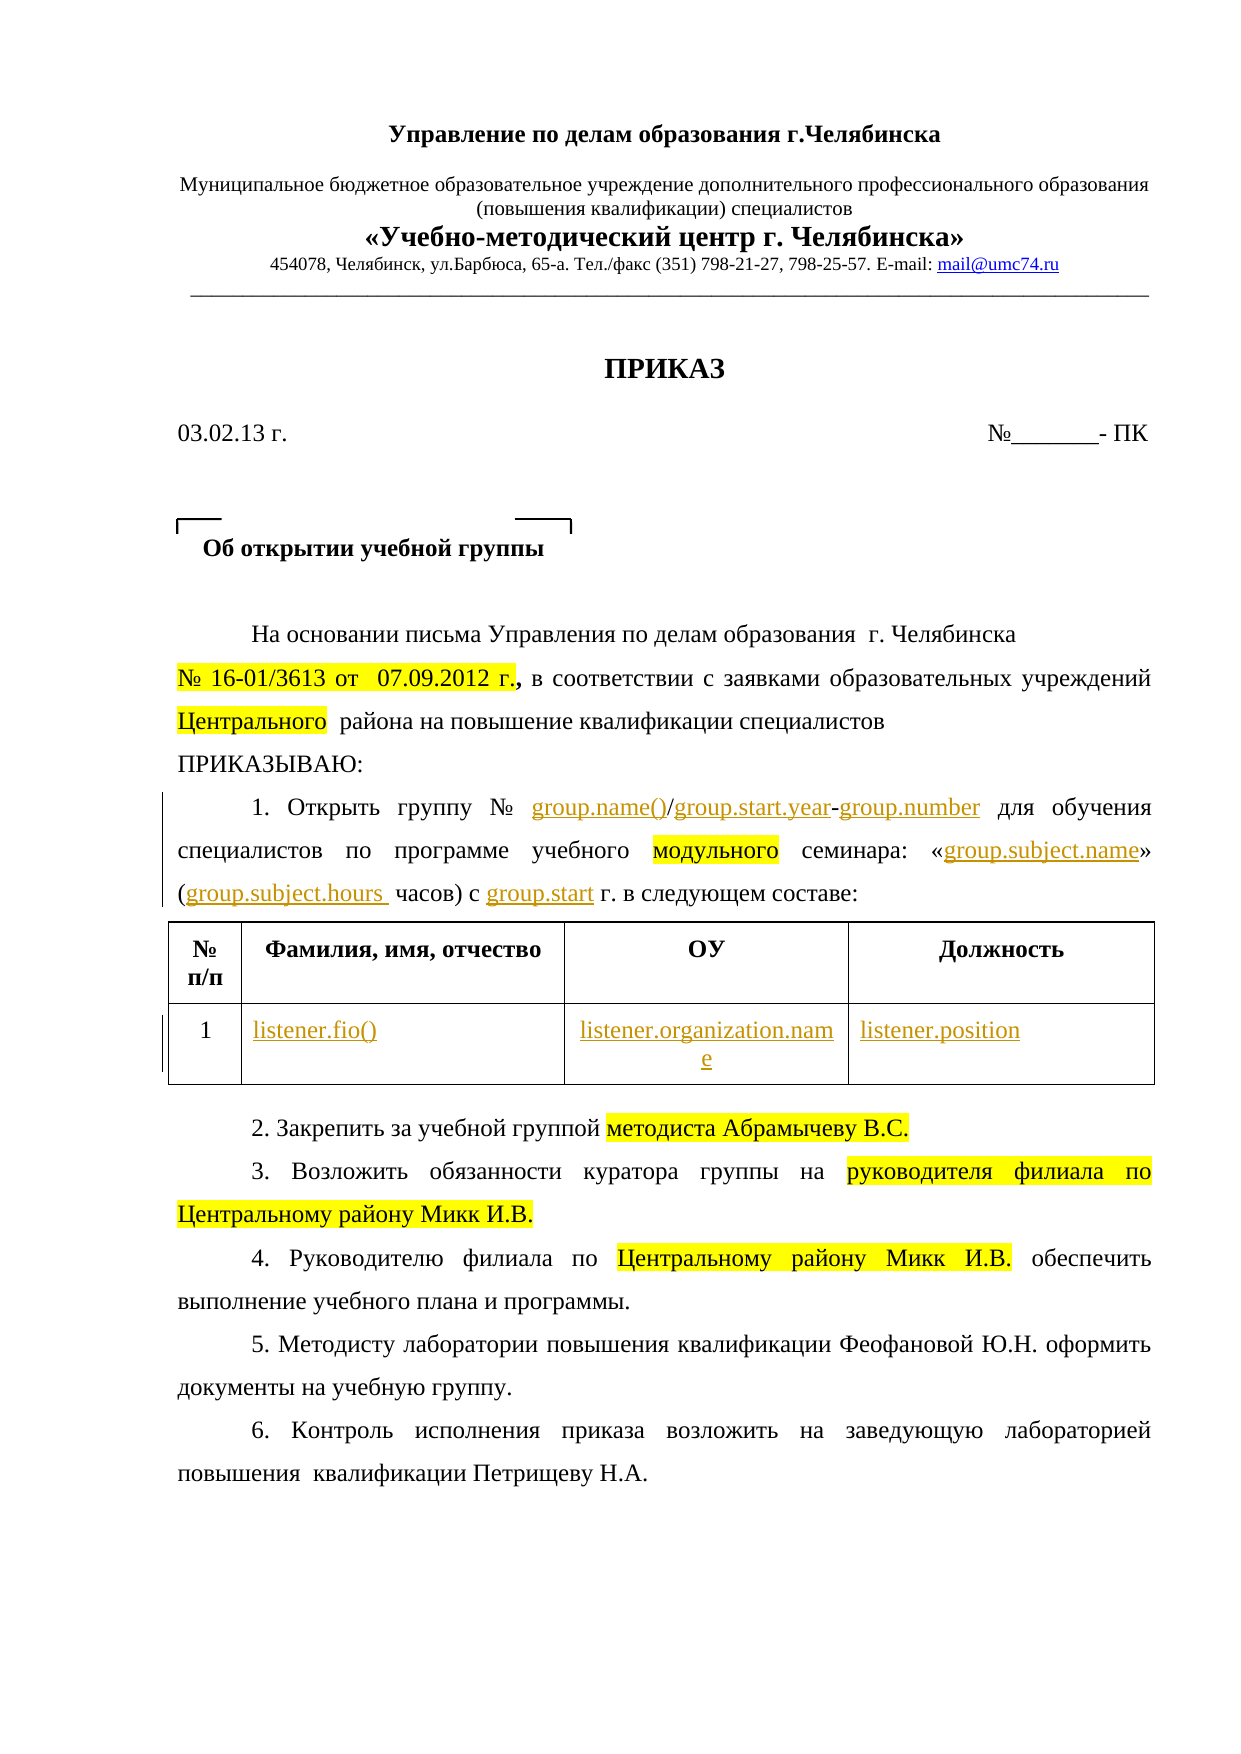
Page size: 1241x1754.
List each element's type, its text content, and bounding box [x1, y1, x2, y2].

text 1. Открыть группу № group.name()/group.start.year-group.number для обучения специалистов по программе учебного модульного семинара: «group.subject.name» (group.subject.hours часов) с group.start г. в следующем составе: [177, 792, 1152, 907]
text 4. Руководителю филиала по Центральному району Микк И.В. обеспечить выполнение учебного плана и программы. [177, 1243, 1152, 1314]
text 2. Закрепить за учебной группой методиста Абрамычеву В.С. [177, 1113, 1152, 1142]
text № 16-01/3613 от 07.09.2012 г., в соответствии с заявками образовательных учреждений Центрального района на повышение квалификации специалистов [177, 663, 1152, 734]
text (повышения квалификации) специалистов [177, 196, 1152, 219]
text На основании письма Управления по делам образования г. Челябинска [177, 619, 1152, 648]
text Муниципальное бюджетное образовательное учреждение дополнительного профессионального образования [177, 171, 1152, 196]
text 3. Возложить обязанности куратора группы на руководителя филиала по Центральному району Микк И.В. [177, 1156, 1152, 1228]
text 454078, Челябинск, ул.Барбюса, 65-а. Тел./факс (351) 798-21-27, 798-25-57. E-mail: mail@umc74.ru [177, 253, 1152, 275]
text «Учебно-методический центр г. Челябинска» [177, 219, 1152, 253]
text Об открытии учебной группы [177, 533, 1152, 562]
table_header Фамилия, имя, отчество [242, 923, 564, 1002]
table_header № п/п [169, 923, 241, 1002]
text 6. Контроль исполнения приказа возложить на заведующую лабораторией повышения квалификации Петрищеву Н.А. [177, 1415, 1152, 1487]
table_header ОУ [565, 923, 848, 1002]
table_cell listener.organization.name [565, 1004, 848, 1083]
text ПРИКАЗЫВАЮ: [177, 749, 1152, 778]
table_cell listener.fio() [242, 1004, 564, 1083]
text Управление по делам образования г.Челябинска [177, 119, 1152, 147]
text ПРИКАЗ [177, 351, 1152, 385]
text 03.02.13 г. №_______- ПК [177, 418, 1152, 476]
table_cell 1 [169, 1004, 241, 1083]
text 5. Методисту лаборатории повышения квалификации Феофановой Ю.Н. оформить документы на учебную группу. [177, 1329, 1152, 1401]
text ____________________________________________________________________________________________ [177, 275, 1162, 299]
table_header Должность [849, 923, 1154, 1002]
table_cell listener.position [849, 1004, 1154, 1083]
